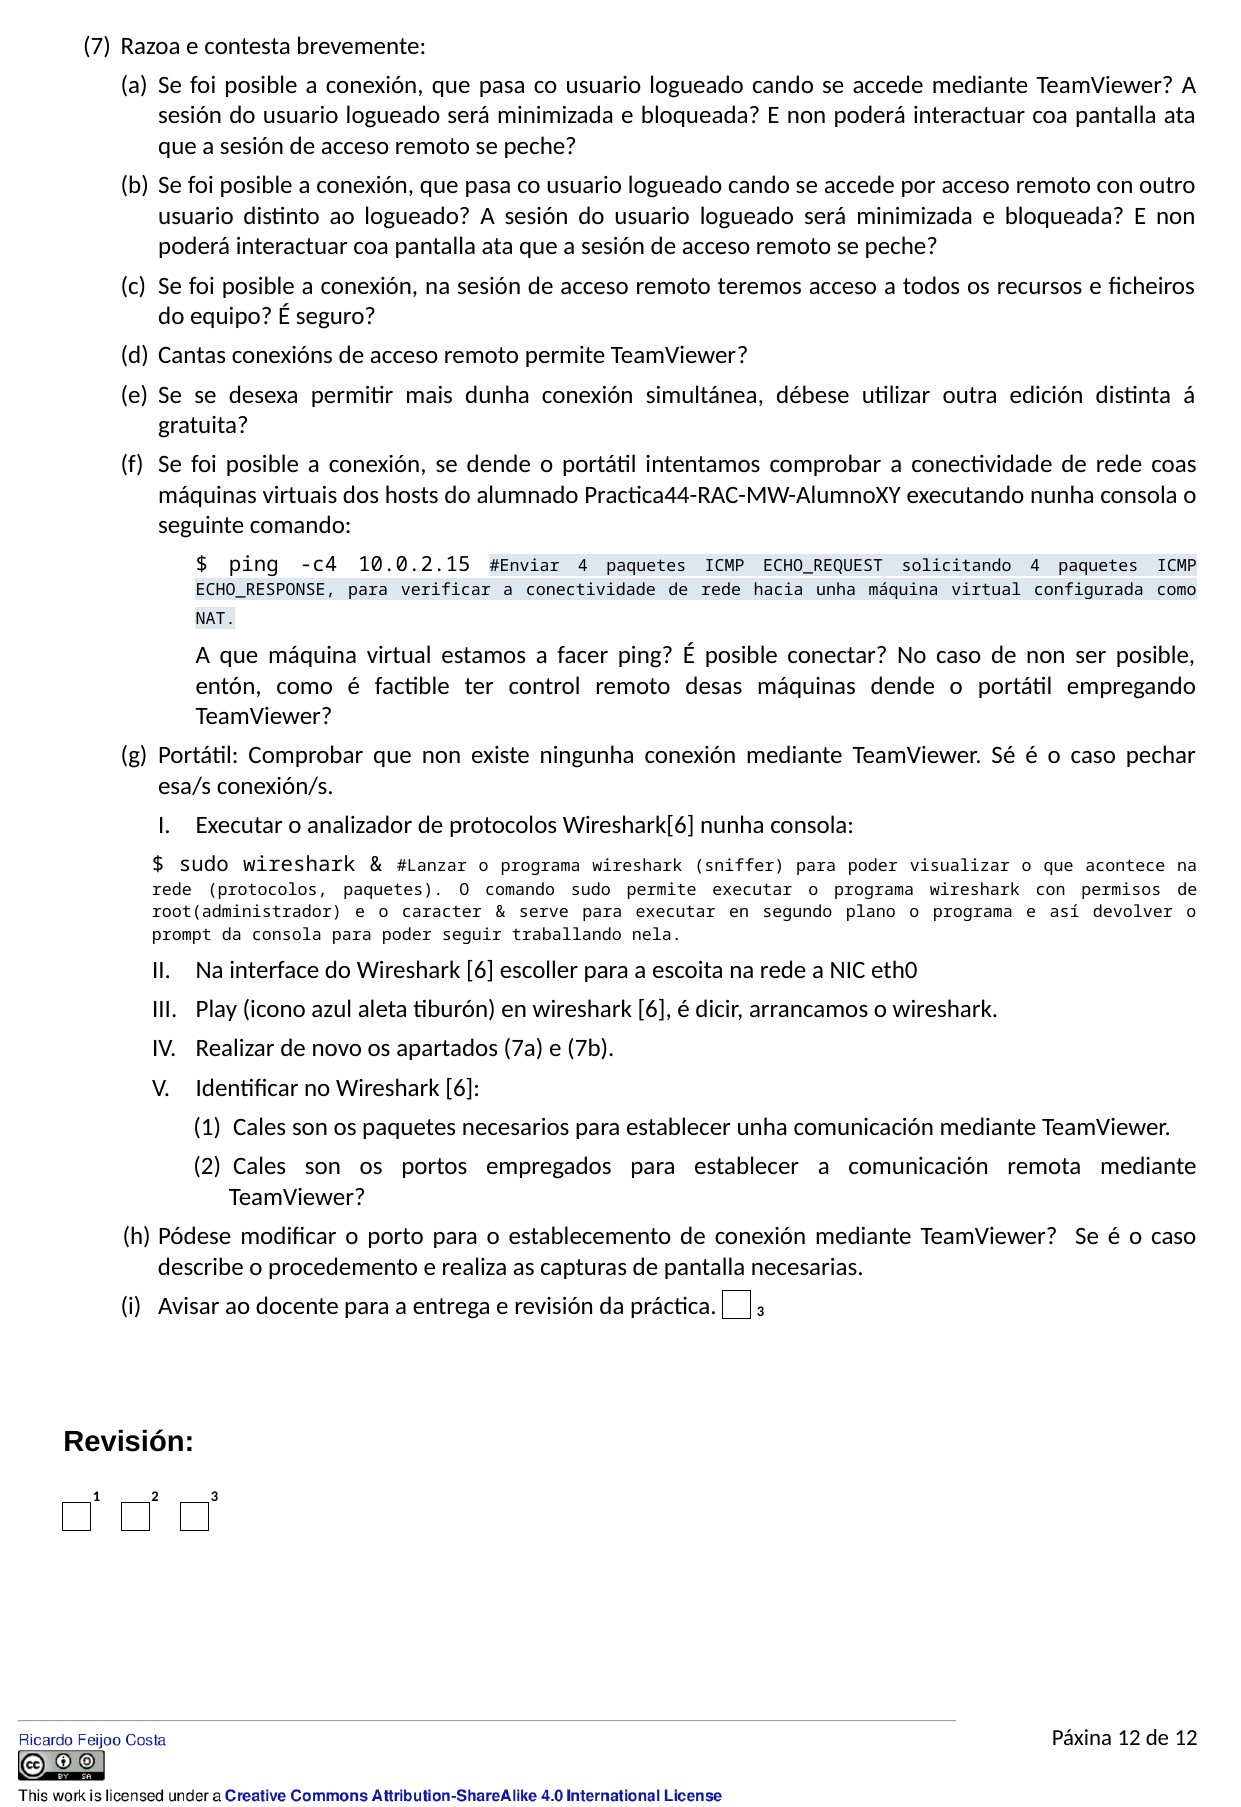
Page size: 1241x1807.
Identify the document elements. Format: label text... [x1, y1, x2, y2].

list Executar o analizador de protocolos Wireshark[6] nunha consola: [158, 809, 1197, 840]
list Cantas conexións de acceso remoto permite TeamViewer? [120, 339, 1197, 370]
subtitle Revisión: [28, 1424, 1197, 1458]
list Portátil: Comprobar que non existe ningunha conexión mediante TeamViewer. Sé é o caso pechar esa/s conexión/s. [120, 740, 1197, 801]
list Cales son os portos empregados para establecer a comunicación remota mediante TeamViewer? [193, 1150, 1197, 1211]
list $ ping -c4 10.0.2.15 #Enviar 4 paquetes ICMP ECHO_REQUEST solicitando 4 paquetes ICMP ECHO_RESPONSE, para verificar a conectividade de rede hacia unha máquina virtual configurada como NAT. [158, 549, 1197, 631]
list Se foi posible a conexión, que pasa co usuario logueado cando se accede mediante TeamViewer? A sesión do usuario logueado será minimizada e bloqueada? E non poderá interactuar coa pantalla ata que a sesión de acceso remoto se peche? [120, 69, 1197, 161]
list Se foi posible a conexión, se dende o portátil intentamos comprobar a conectividade de rede coas máquinas virtuais dos hosts do alumnado Practica44-RAC-MW-AlumnoXY executando nunha consola o seguinte comando: [120, 449, 1197, 540]
list Se foi posible a conexión, na sesión de acceso remoto teremos acceso a todos os recursos e ficheiros do equipo? É seguro? [120, 270, 1197, 331]
list Play (icono azul aleta tiburón) en wireshark [6], é dicir, arrancamos o wireshark. [152, 993, 1197, 1024]
list Pódese modificar o porto para o establecemento de conexión mediante TeamViewer? Se é o caso describe o procedemento e realiza as capturas de pantalla necesarias. [122, 1220, 1197, 1281]
list A que máquina virtual estamos a facer ping? É posible conectar? No caso de non ser posible, entón, como é factible ter control remoto desas máquinas dende o portátil empregando TeamViewer? [158, 639, 1197, 731]
list Cales son os paquetes necesarios para establecer unha comunicación mediante TeamViewer. [193, 1111, 1197, 1142]
list Realizar de novo os apartados (7a) e (7b). [152, 1033, 1197, 1063]
list Avisar ao docente para a entrega e revisión da práctica. 3 [120, 1290, 1197, 1321]
list Identificar no Wireshark [6]: [152, 1072, 1197, 1102]
picture [8, 1715, 957, 1806]
list Razoa e contesta brevemente: [83, 30, 1197, 60]
list Se se desexa permitir mais dunha conexión simultánea, débese utilizar outra edición distinta á gratuita? [120, 379, 1197, 440]
list Na interface do Wireshark [6] escoller para a escoita na rede a NIC eth0 [152, 954, 1197, 984]
list Se foi posible a conexión, que pasa co usuario logueado cando se accede por acceso remoto con outro usuario distinto ao logueado? A sesión do usuario logueado será minimizada e bloqueada? E non poderá interactuar coa pantalla ata que a sesión de acceso remoto se peche? [120, 169, 1197, 261]
list $ sudo wireshark & #Lanzar o programa wireshark (sniffer) para poder visualizar o que acontece na rede (protocolos, paquetes). O comando sudo permite executar o programa wireshark con permisos de root(administrador) e o caracter & serve para executar en segundo plano o programa e así devolver o prompt da consola para poder seguir traballando nela. [116, 849, 1197, 945]
list 1 2 3 [57, 1475, 1197, 1506]
